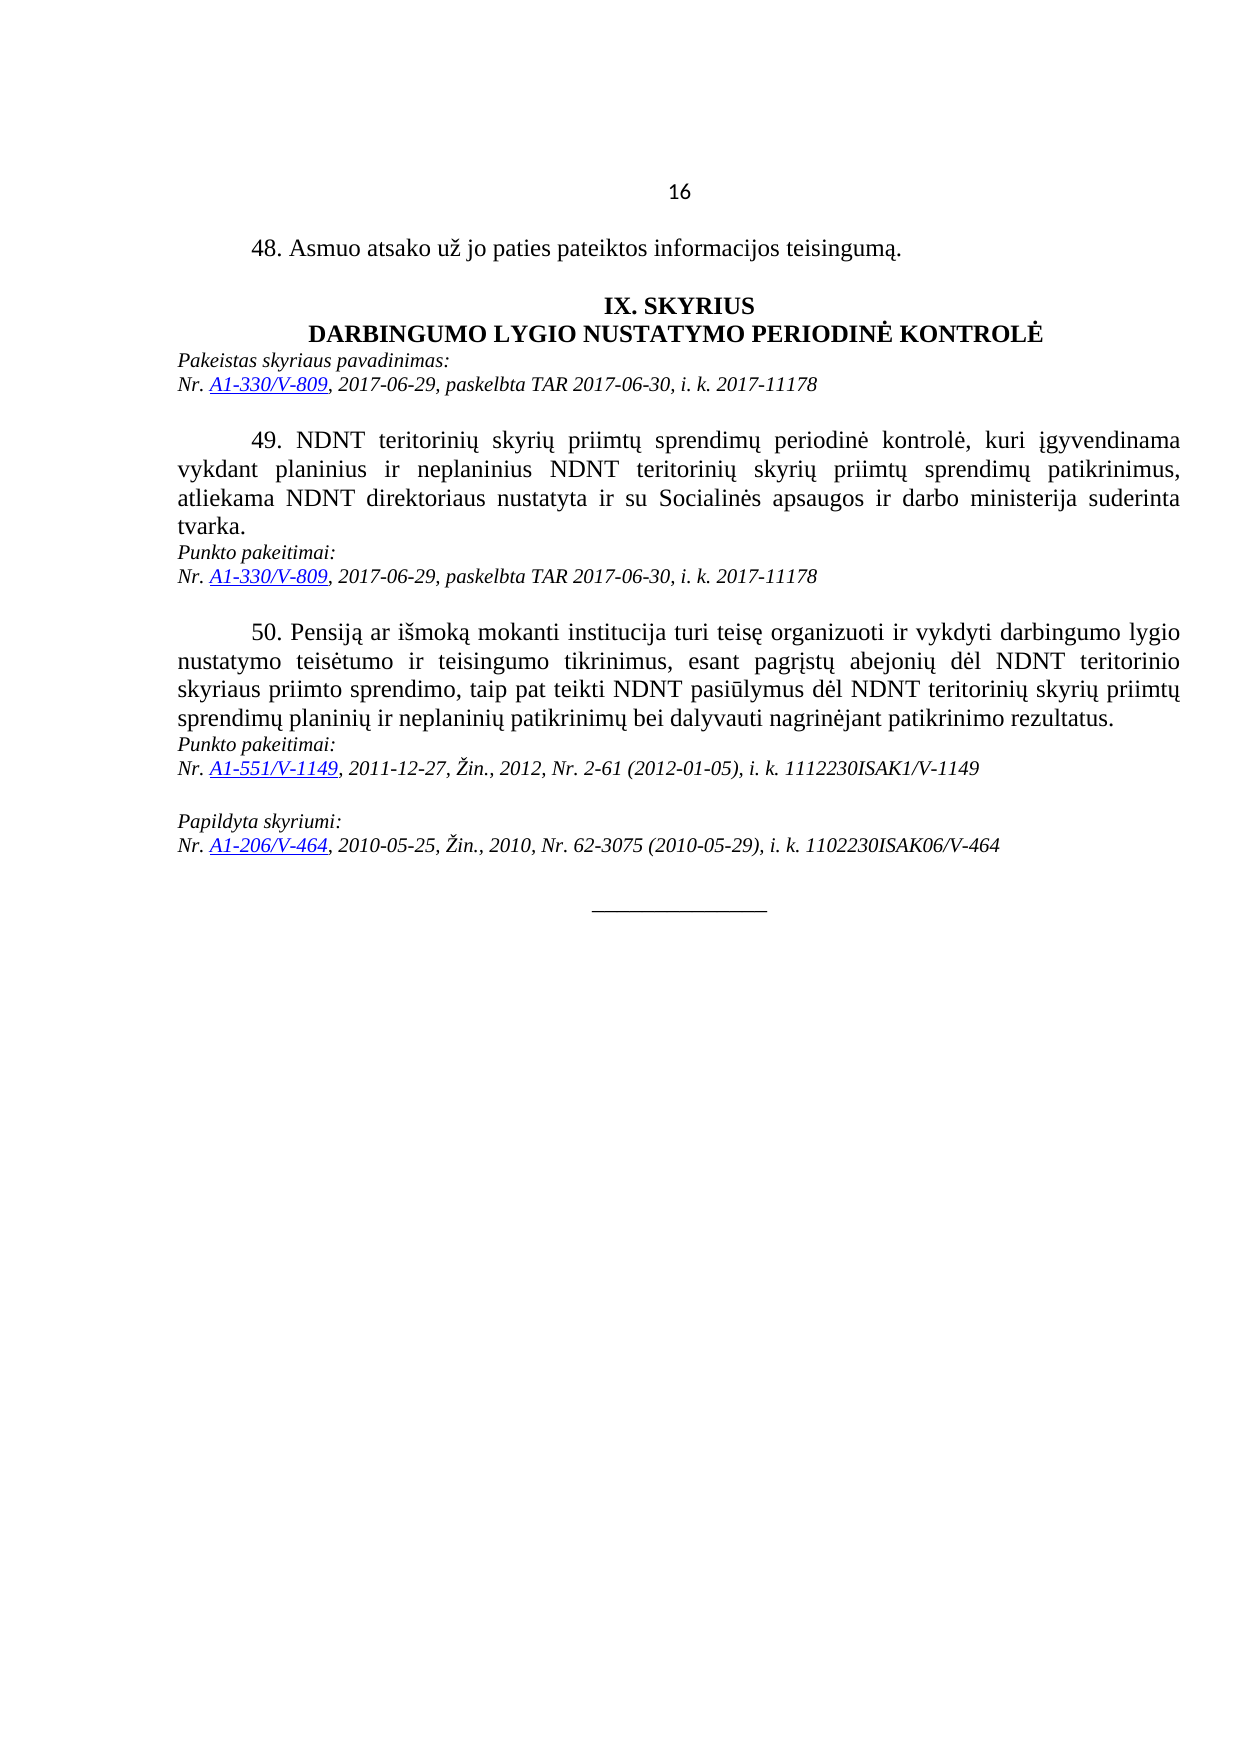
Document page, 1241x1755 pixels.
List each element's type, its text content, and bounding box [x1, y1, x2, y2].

text 48. Asmuo atsako už jo paties pateiktos informacijos teisingumą. [177, 233, 1181, 262]
text DARBINGUMO LYGIO NUSTATYMO PERIODINĖ KONTROLĖ [177, 319, 1181, 348]
text Punkto pakeitimai: [177, 732, 1181, 756]
text Pakeistas skyriaus pavadinimas: [177, 348, 1181, 372]
text IX. SKYRIUS [177, 291, 1181, 319]
text Nr. A1-330/V-809, 2017-06-29, paskelbta TAR 2017-06-30, i. k. 2017-11178 [177, 564, 1181, 588]
text ______________ [177, 886, 1181, 914]
text 49. NDNT teritorinių skyrių priimtų sprendimų periodinė kontrolė, kuri įgyvendinama vykdant planinius ir neplaninius NDNT teritorinių skyrių priimtų sprendimų patikrinimus, atliekama NDNT direktoriaus nustatyta ir su Socialinės apsaugos ir darbo ministerija suderinta tvarka. [177, 425, 1181, 540]
text Papildyta skyriumi: [177, 809, 1181, 833]
text Nr. A1-551/V-1149, 2011-12-27, Žin., 2012, Nr. 2-61 (2012-01-05), i. k. 1112230ISAK1/V-1149 [177, 756, 1181, 780]
text Nr. A1-206/V-464, 2010-05-25, Žin., 2010, Nr. 62-3075 (2010-05-29), i. k. 1102230ISAK06/V-464 [177, 833, 1181, 857]
text Punkto pakeitimai: [177, 540, 1181, 564]
text Nr. A1-330/V-809, 2017-06-29, paskelbta TAR 2017-06-30, i. k. 2017-11178 [177, 372, 1181, 396]
text 50. Pensiją ar išmoką mokanti institucija turi teisę organizuoti ir vykdyti darbingumo lygio nustatymo teisėtumo ir teisingumo tikrinimus, esant pagrįstų abejonių dėl NDNT teritorinio skyriaus priimto sprendimo, taip pat teikti NDNT pasiūlymus dėl NDNT teritorinių skyrių priimtų sprendimų planinių ir neplaninių patikrinimų bei dalyvauti nagrinėjant patikrinimo rezultatus. [177, 617, 1181, 732]
